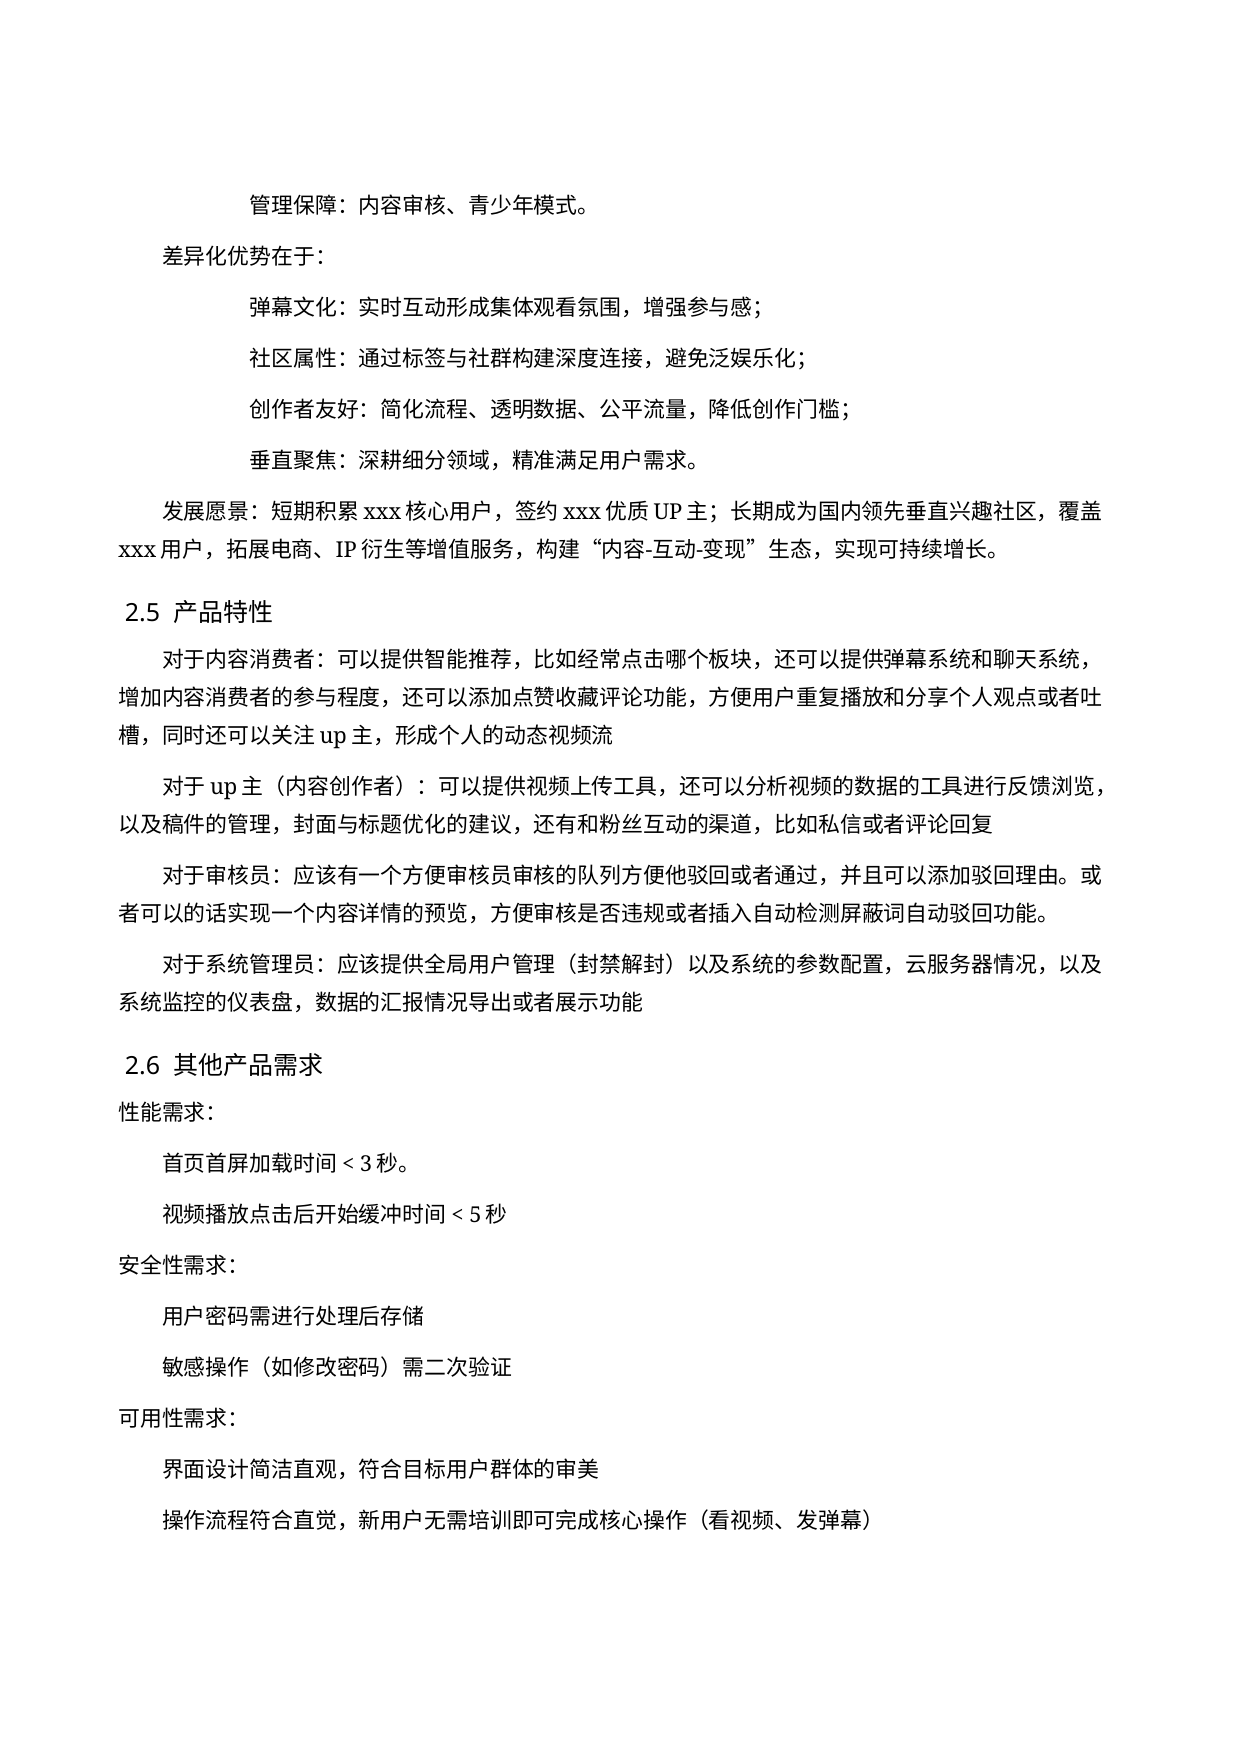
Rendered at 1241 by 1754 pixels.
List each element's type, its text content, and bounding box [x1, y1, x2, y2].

text 可用性需求： [118, 1401, 1122, 1433]
subtitle 其他产品需求 [118, 1045, 1122, 1082]
text 弹幕文化：实时互动形成集体观看氛围，增强参与感； [118, 289, 1122, 321]
text 社区属性：通过标签与社群构建深度连接，避免泛娱乐化； [118, 341, 1122, 372]
text 差异化优势在于： [118, 239, 1122, 270]
text 创作者友好：简化流程、透明数据、公平流量，降低创作门槛； [118, 392, 1122, 423]
text 操作流程符合直觉，新用户无需培训即可完成核心操作（看视频、发弹幕） [118, 1503, 1122, 1534]
text 对于系统管理员：应该提供全局用户管理（封禁解封）以及系统的参数配置，云服务器情况，以及系统监控的仪表盘，数据的汇报情况导出或者展示功能 [118, 947, 1122, 1016]
text 垂直聚焦：深耕细分领域，精准满足用户需求。 [118, 443, 1122, 474]
text 发展愿景：短期积累xxx核心用户，签约xxx优质UP主；长期成为国内领先垂直兴趣社区，覆盖xxx用户，拓展电商、IP衍生等增值服务，构建“内容-互动-变现”生态，实现可持续增长。 [118, 494, 1122, 563]
text 管理保障：内容审核、青少年模式。 [118, 188, 1122, 219]
subtitle 产品特性 [118, 592, 1122, 629]
text 视频播放点击后开始缓冲时间 < 5秒 [118, 1197, 1122, 1229]
text 对于审核员：应该有一个方便审核员审核的队列方便他驳回或者通过，并且可以添加驳回理由。或者可以的话实现一个内容详情的预览，方便审核是否违规或者插入自动检测屏蔽词自动驳回功能。 [118, 858, 1122, 928]
text 首页首屏加载时间 < 3秒。 [118, 1146, 1122, 1178]
text 敏感操作（如修改密码）需二次验证 [118, 1350, 1122, 1382]
text 界面设计简洁直观，符合目标用户群体的审美 [118, 1452, 1122, 1483]
text 用户密码需进行处理后存储 [118, 1299, 1122, 1331]
text 对于内容消费者：可以提供智能推荐，比如经常点击哪个板块，还可以提供弹幕系统和聊天系统，增加内容消费者的参与程度，还可以添加点赞收藏评论功能，方便用户重复播放和分享个人观点或者吐槽，同时还可以关注up主，形成个人的动态视频流 [118, 642, 1122, 750]
text 安全性需求： [118, 1248, 1122, 1280]
text 对于up主（内容创作者）：可以提供视频上传工具，还可以分析视频的数据的工具进行反馈浏览，以及稿件的管理，封面与标题优化的建议，还有和粉丝互动的渠道，比如私信或者评论回复 [118, 769, 1122, 839]
text 性能需求： [118, 1095, 1122, 1127]
